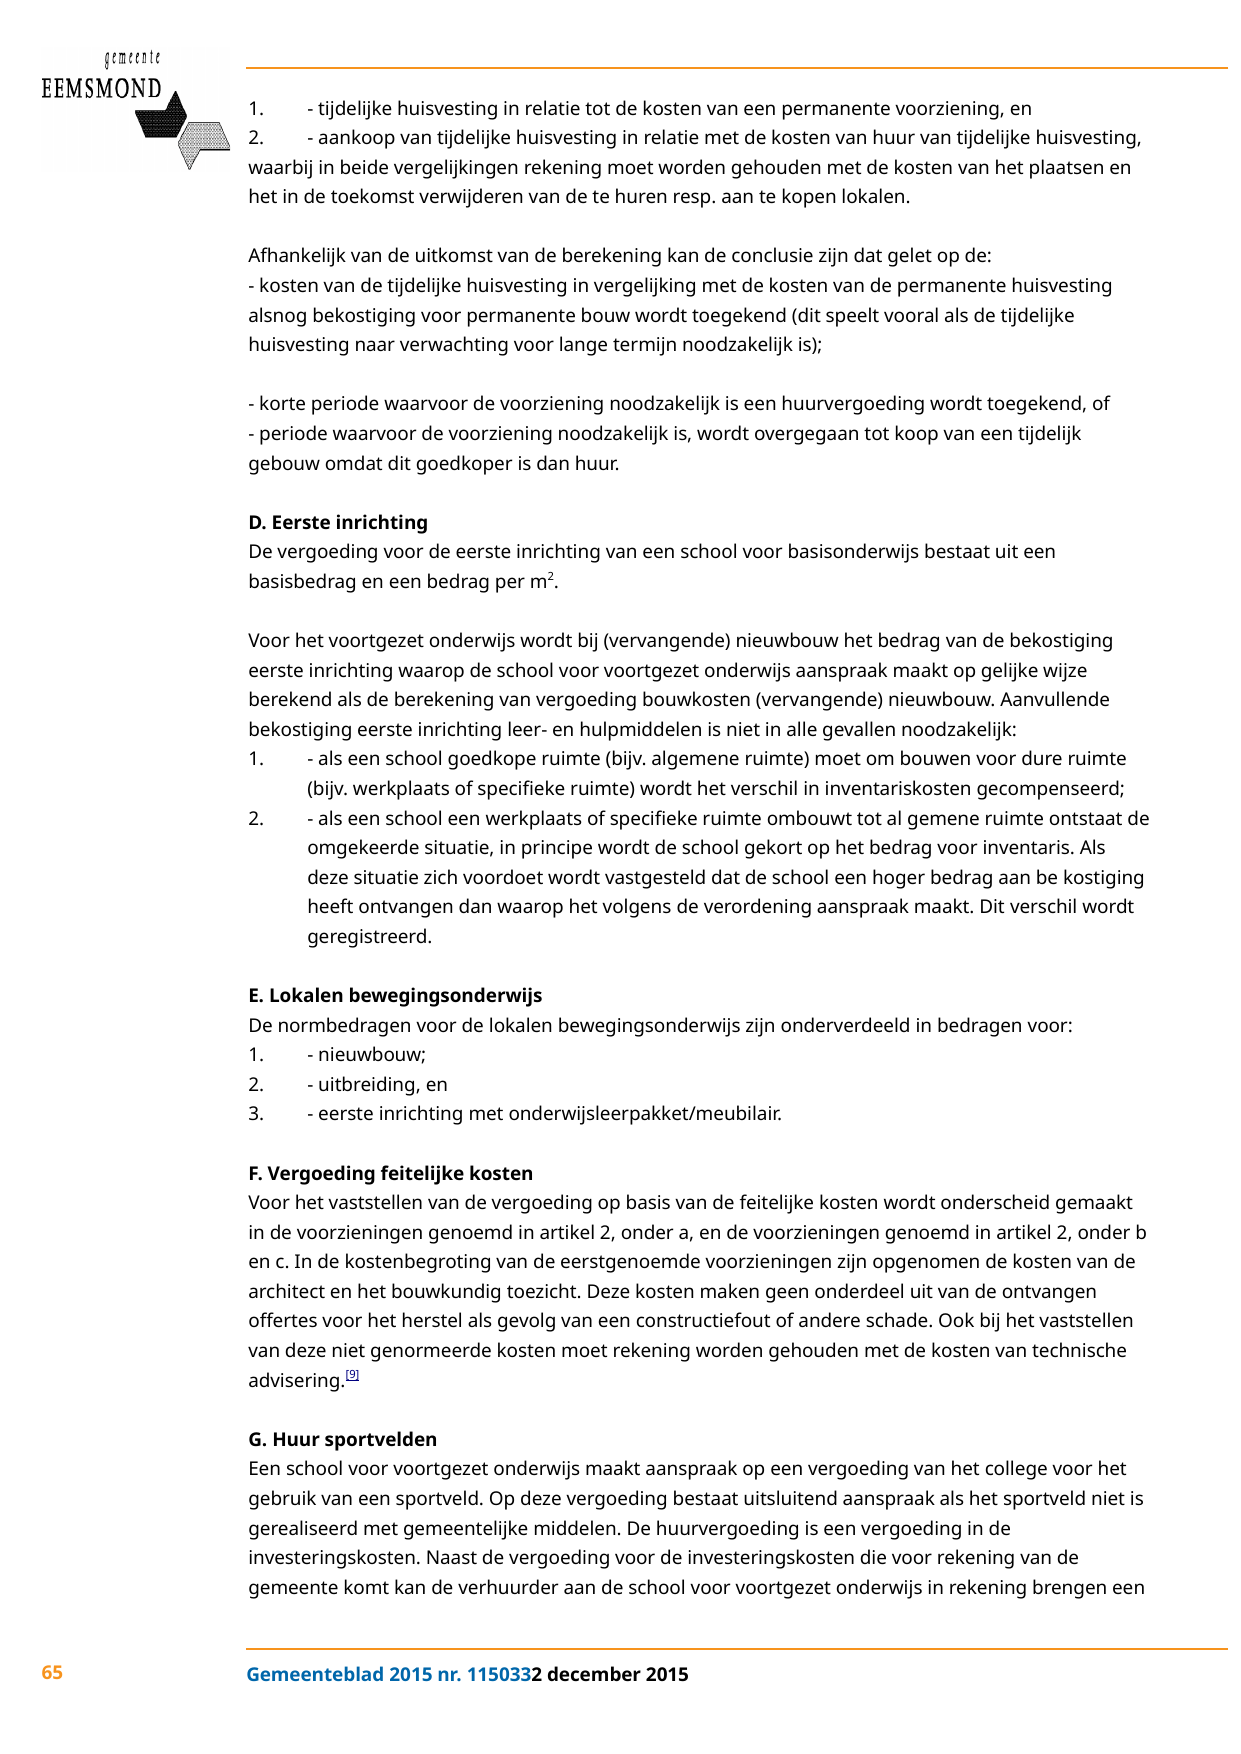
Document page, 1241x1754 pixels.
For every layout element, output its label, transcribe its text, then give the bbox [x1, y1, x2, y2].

text De normbedragen voor de lokalen bewegingsonderwijs zijn onderverdeeld in bedragen voor: [248, 1012, 1152, 1038]
list - eerste inrichting met onderwijsleerpakket/meubilair. [248, 1101, 1152, 1126]
text - periode waarvoor de voorziening noodzakelijk is, wordt overgegaan tot koop van een tijdelijk gebouw omdat dit goedkoper is dan huur. [248, 420, 1152, 476]
list - uitbreiding, en [248, 1071, 1152, 1097]
list - aankoop van tijdelijke huisvesting in relatie met de kosten van huur van tijdelijke huisvesting, [248, 124, 1152, 150]
picture [41, 47, 231, 172]
text Voor het vaststellen van de vergoeding op basis van de feitelijke kosten wordt onderscheid gemaakt in de voorzieningen genoemd in artikel 2, onder a, en de voorzieningen genoemd in artikel 2, onder b en c. In de kostenbegroting van de eerstgenoemde voorzieningen zijn opgenomen de kosten van de architect en het bouwkundig toezicht. Deze kosten maken geen onderdeel uit van de ontvangen offertes voor het herstel als gevolg van een constructiefout of andere schade. Ook bij het vaststellen van deze niet genormeerde kosten moet rekening worden gehouden met de kosten van technische advisering.[9] [248, 1189, 1152, 1393]
text F. Vergoeding feitelijke kosten [248, 1160, 1152, 1186]
text Voor het voortgezet onderwijs wordt bij (vervangende) nieuwbouw het bedrag van de bekostiging eerste inrichting waarop de school voor voortgezet onderwijs aanspraak maakt op gelijke wijze berekend als de berekening van vergoeding bouwkosten (vervangende) nieuwbouw. Aanvullende bekostiging eerste inrichting leer- en hulpmiddelen is niet in alle gevallen noodzakelijk: [248, 627, 1152, 742]
text G. Huur sportvelden [248, 1426, 1152, 1452]
text waarbij in beide vergelijkingen rekening moet worden gehouden met de kosten van het plaatsen en het in de toekomst verwijderen van de te huren resp. aan te kopen lokalen. [248, 154, 1152, 209]
list - tijdelijke huisvesting in relatie tot de kosten van een permanente voorziening, en [248, 95, 1152, 121]
text Een school voor voortgezet onderwijs maakt aanspraak op een vergoeding van het college voor het gebruik van een sportveld. Op deze vergoeding bestaat uitsluitend aanspraak als het sportveld niet is gerealiseerd met gemeentelijke middelen. De huurvergoeding is een vergoeding in de investeringskosten. Naast de vergoeding voor de investeringskosten die voor rekening van de gemeente komt kan de verhuurder aan de school voor voortgezet onderwijs in rekening brengen een [248, 1456, 1152, 1600]
list - nieuwbouw; [248, 1041, 1152, 1067]
text - korte periode waarvoor de voorziening noodzakelijk is een huurvergoeding wordt toegekend, of [248, 391, 1152, 416]
list - als een school goedkope ruimte (bijv. algemene ruimte) moet om bouwen voor dure ruimte (bijv. werkplaats of specifieke ruimte) wordt het verschil in inventariskosten gecompenseerd; [248, 746, 1152, 801]
list - als een school een werkplaats of specifieke ruimte ombouwt tot al gemene ruimte ontstaat de omgekeerde situatie, in principe wordt de school gekort op het bedrag voor inventaris. Als deze situatie zich voordoet wordt vastgesteld dat de school een hoger bedrag aan be kostiging heeft ontvangen dan waarop het volgens de verordening aanspraak maakt. Dit verschil wordt geregistreerd. [248, 805, 1152, 949]
text E. Lokalen bewegingsonderwijs [248, 982, 1152, 1008]
text - kosten van de tijdelijke huisvesting in vergelijking met de kosten van de permanente huisvesting alsnog bekostiging voor permanente bouw wordt toegekend (dit speelt vooral als de tijdelijke huisvesting naar verwachting voor lange termijn noodzakelijk is); [248, 272, 1152, 357]
text De vergoeding voor de eerste inrichting van een school voor basisonderwijs bestaat uit een basisbedrag en een bedrag per m2. [248, 538, 1152, 594]
text D. Eerste inrichting [248, 509, 1152, 535]
text Afhankelijk van de uitkomst van de berekening kan de conclusie zijn dat gelet op de: [248, 243, 1152, 268]
